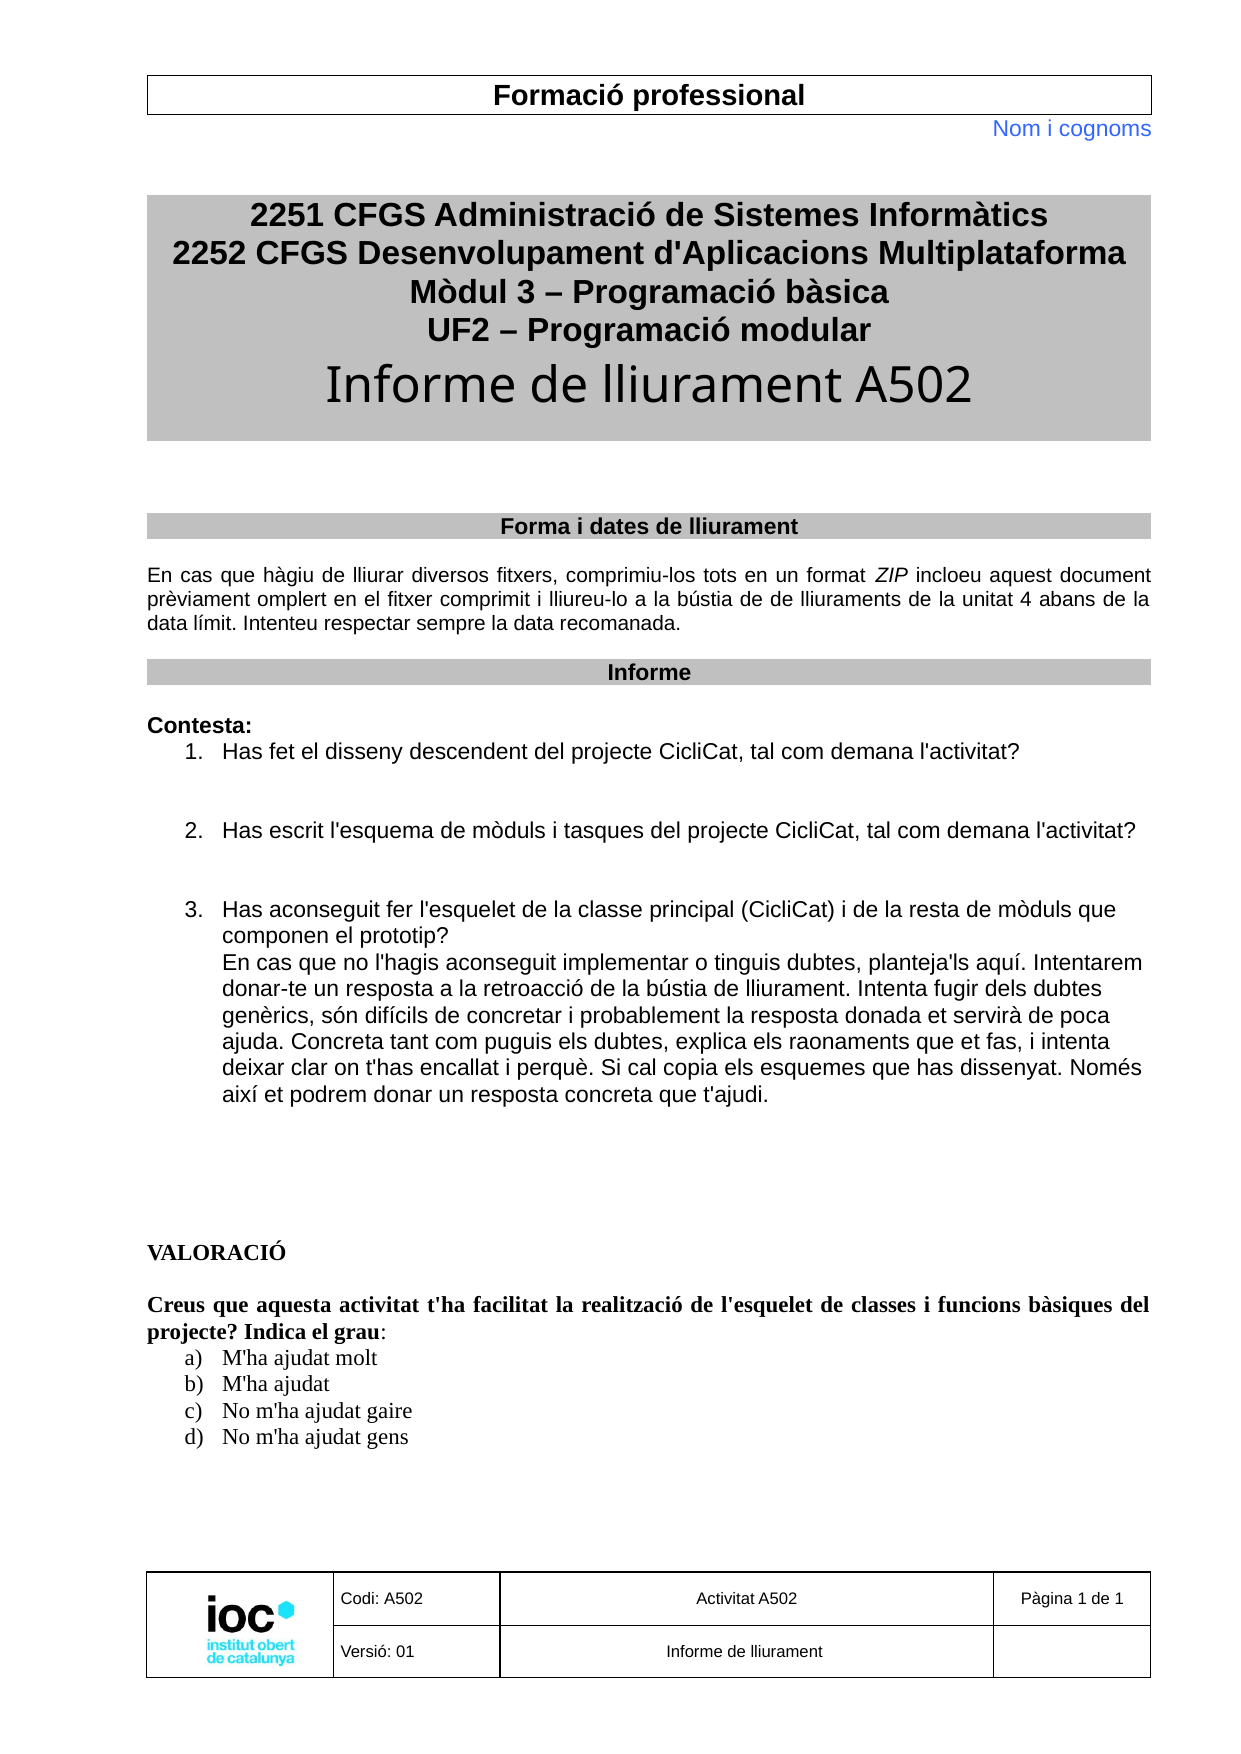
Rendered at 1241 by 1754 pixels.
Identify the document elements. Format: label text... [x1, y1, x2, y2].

text VALORACIÓ [147, 1239, 1151, 1265]
text 2251 CFGS Administració de Sistemes Informàtics [147, 195, 1151, 233]
text Contesta: [147, 712, 1151, 738]
text Informe [147, 659, 1151, 685]
list Has escrit l'esquema de mòduls i tasques del projecte CicliCat, tal com demana l'activitat? [184, 817, 1151, 843]
subtitle Mòdul 3 – Programació bàsica [147, 272, 1151, 310]
text En cas que hàgiu de lliurar diversos fitxers, comprimiu-los tots en un format ZIP incloeu aquest document prèviament omplert en el fitxer comprimit i lliureu-lo a la bústia de de lliuraments de la unitat 4 abans de la data límit. Intenteu respectar sempre la data recomanada. [147, 563, 1151, 635]
text Creus que aquesta activitat t'ha facilitat la realització de l'esquelet de classes i funcions bàsiques del projecte? Indica el grau: [147, 1291, 1151, 1344]
text Informe de lliurament A502 [147, 349, 1151, 417]
text 2252 CFGS Desenvolupament d'Aplicacions Multiplataforma [147, 233, 1151, 272]
list M'ha ajudat [184, 1371, 1151, 1397]
subtitle UF2 – Programació modular [147, 310, 1151, 349]
list No m'ha ajudat gens [184, 1423, 1151, 1449]
text En cas que no l'hagis aconseguit implementar o tinguis dubtes, planteja'ls aquí. Intentarem donar-te un resposta a la retroacció de la bústia de lliurament. Intenta fugir dels dubtes genèrics, són difícils de concretar i probablement la resposta donada et servirà de poca ajuda. Concreta tant com puguis els dubtes, explica els raonaments que et fas, i intenta deixar clar on t'has encallat i perquè. Si cal copia els esquemes que has dissenyat. Només així et podrem donar un resposta concreta que t'ajudi. [222, 949, 1151, 1107]
text Forma i dates de lliurament [147, 513, 1151, 539]
picture [194, 1581, 308, 1677]
list Has aconseguit fer l'esquelet de la classe principal (CicliCat) i de la resta de mòduls que componen el prototip? [184, 896, 1151, 949]
list M'ha ajudat molt [184, 1344, 1151, 1371]
list Has fet el disseny descendent del projecte CicliCat, tal com demana l'activitat? [184, 738, 1151, 764]
list No m'ha ajudat gaire [184, 1397, 1151, 1423]
